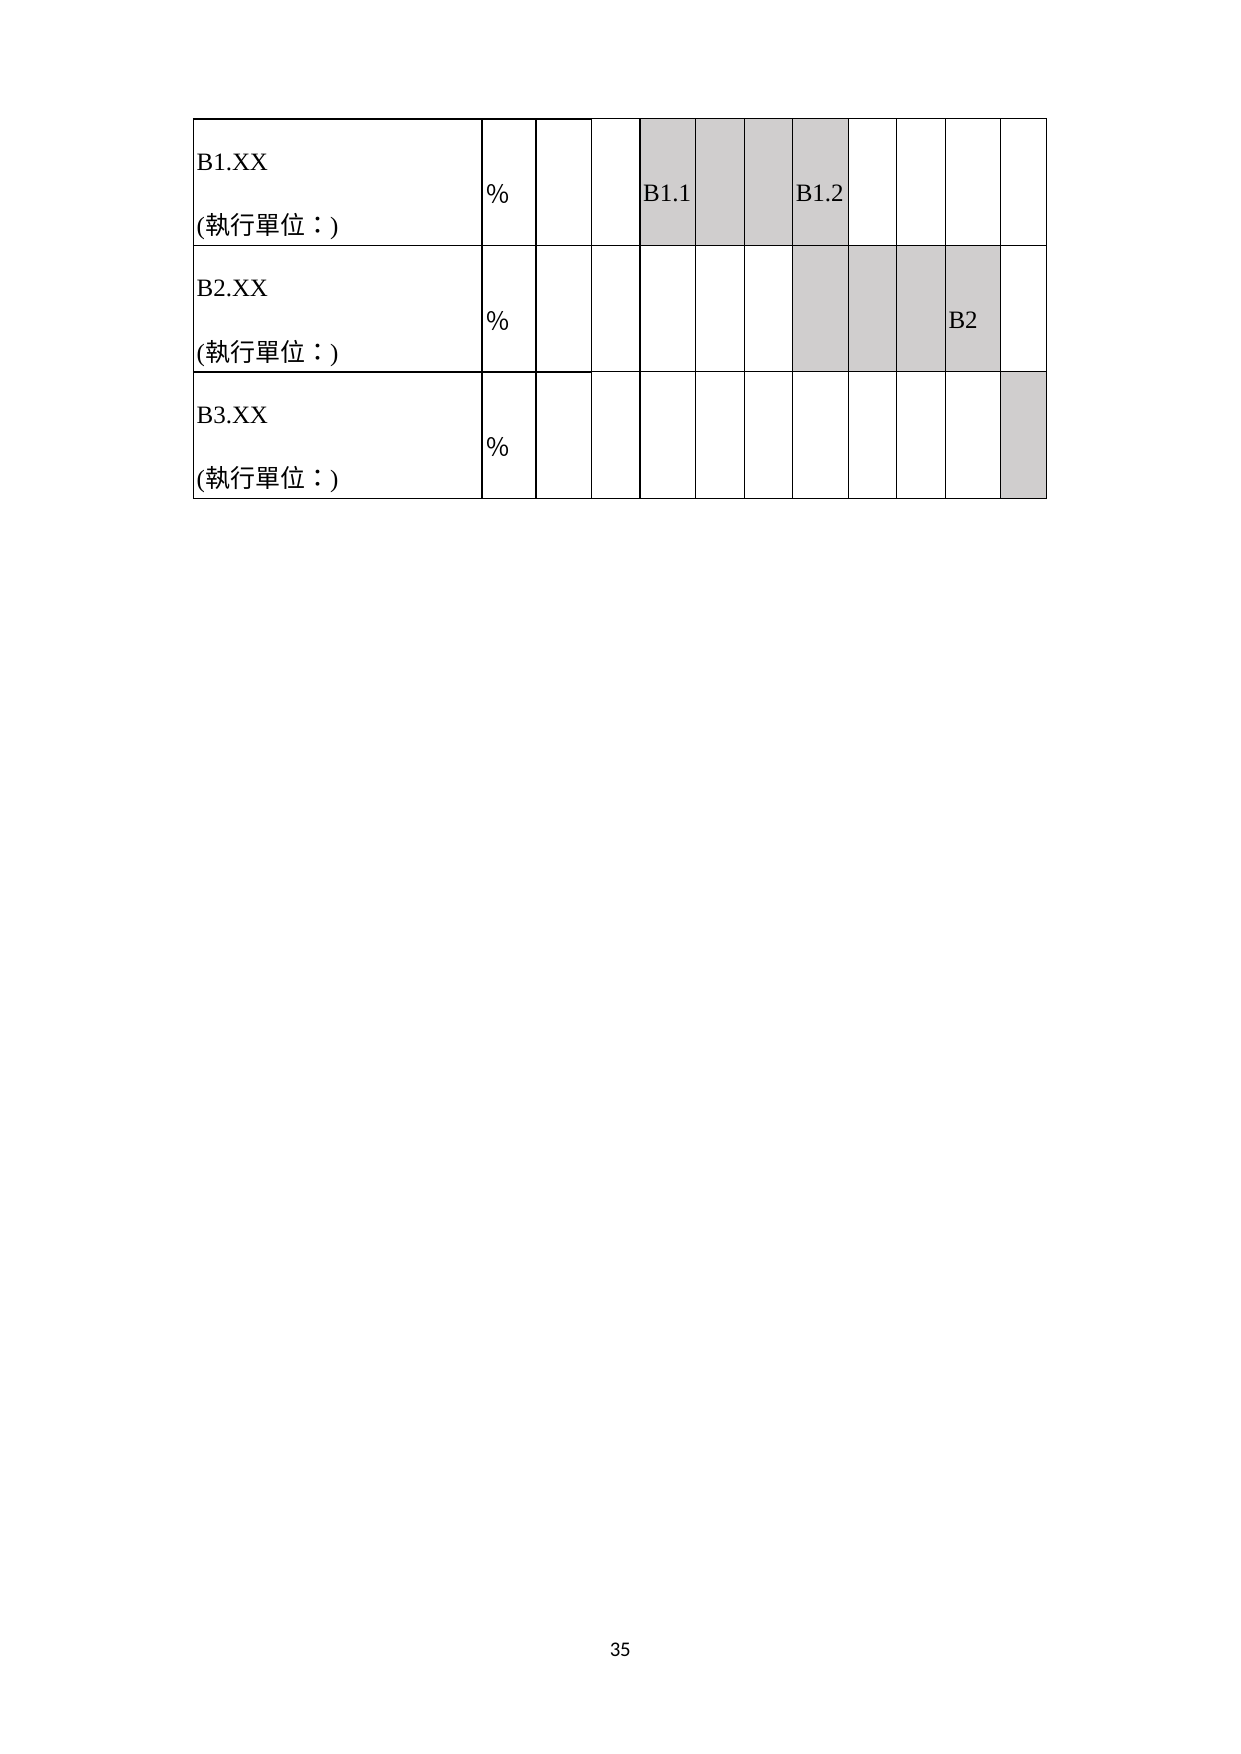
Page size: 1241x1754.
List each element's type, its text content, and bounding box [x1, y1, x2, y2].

table_cell [849, 119, 896, 245]
table_cell [641, 246, 695, 371]
table_cell ％ [483, 120, 535, 245]
table_cell [793, 246, 848, 371]
table_cell [592, 372, 639, 498]
table_cell B2.XX (執行單位：) [194, 246, 481, 371]
table_cell [696, 119, 744, 245]
table_cell [1001, 372, 1046, 498]
table_cell [1001, 246, 1046, 371]
table_cell B2 [946, 246, 1000, 371]
table_cell B3.XX (執行單位：) [194, 373, 481, 498]
table_cell [793, 372, 848, 498]
table_cell [745, 119, 792, 245]
table_cell [897, 246, 945, 371]
table_cell [946, 119, 1000, 245]
table_cell [537, 246, 591, 371]
table_cell [696, 246, 744, 371]
table_cell [696, 372, 744, 498]
table_cell [946, 372, 1000, 498]
table_cell [537, 120, 591, 245]
table_cell B1.XX (執行單位：) [194, 120, 481, 245]
table_cell [592, 119, 639, 245]
table_cell B1.1 [641, 119, 695, 245]
table_cell [897, 372, 945, 498]
table_cell [745, 372, 792, 498]
table_cell [641, 372, 695, 498]
table_cell [849, 246, 896, 371]
table_cell [1001, 119, 1046, 245]
table_cell [537, 373, 591, 498]
table_cell [897, 119, 945, 245]
table_cell B1.2 [793, 119, 848, 245]
table_cell ％ [483, 246, 535, 371]
table_cell ％ [483, 373, 535, 498]
table_cell [745, 246, 792, 371]
table_cell [849, 372, 896, 498]
table_cell [592, 246, 639, 371]
